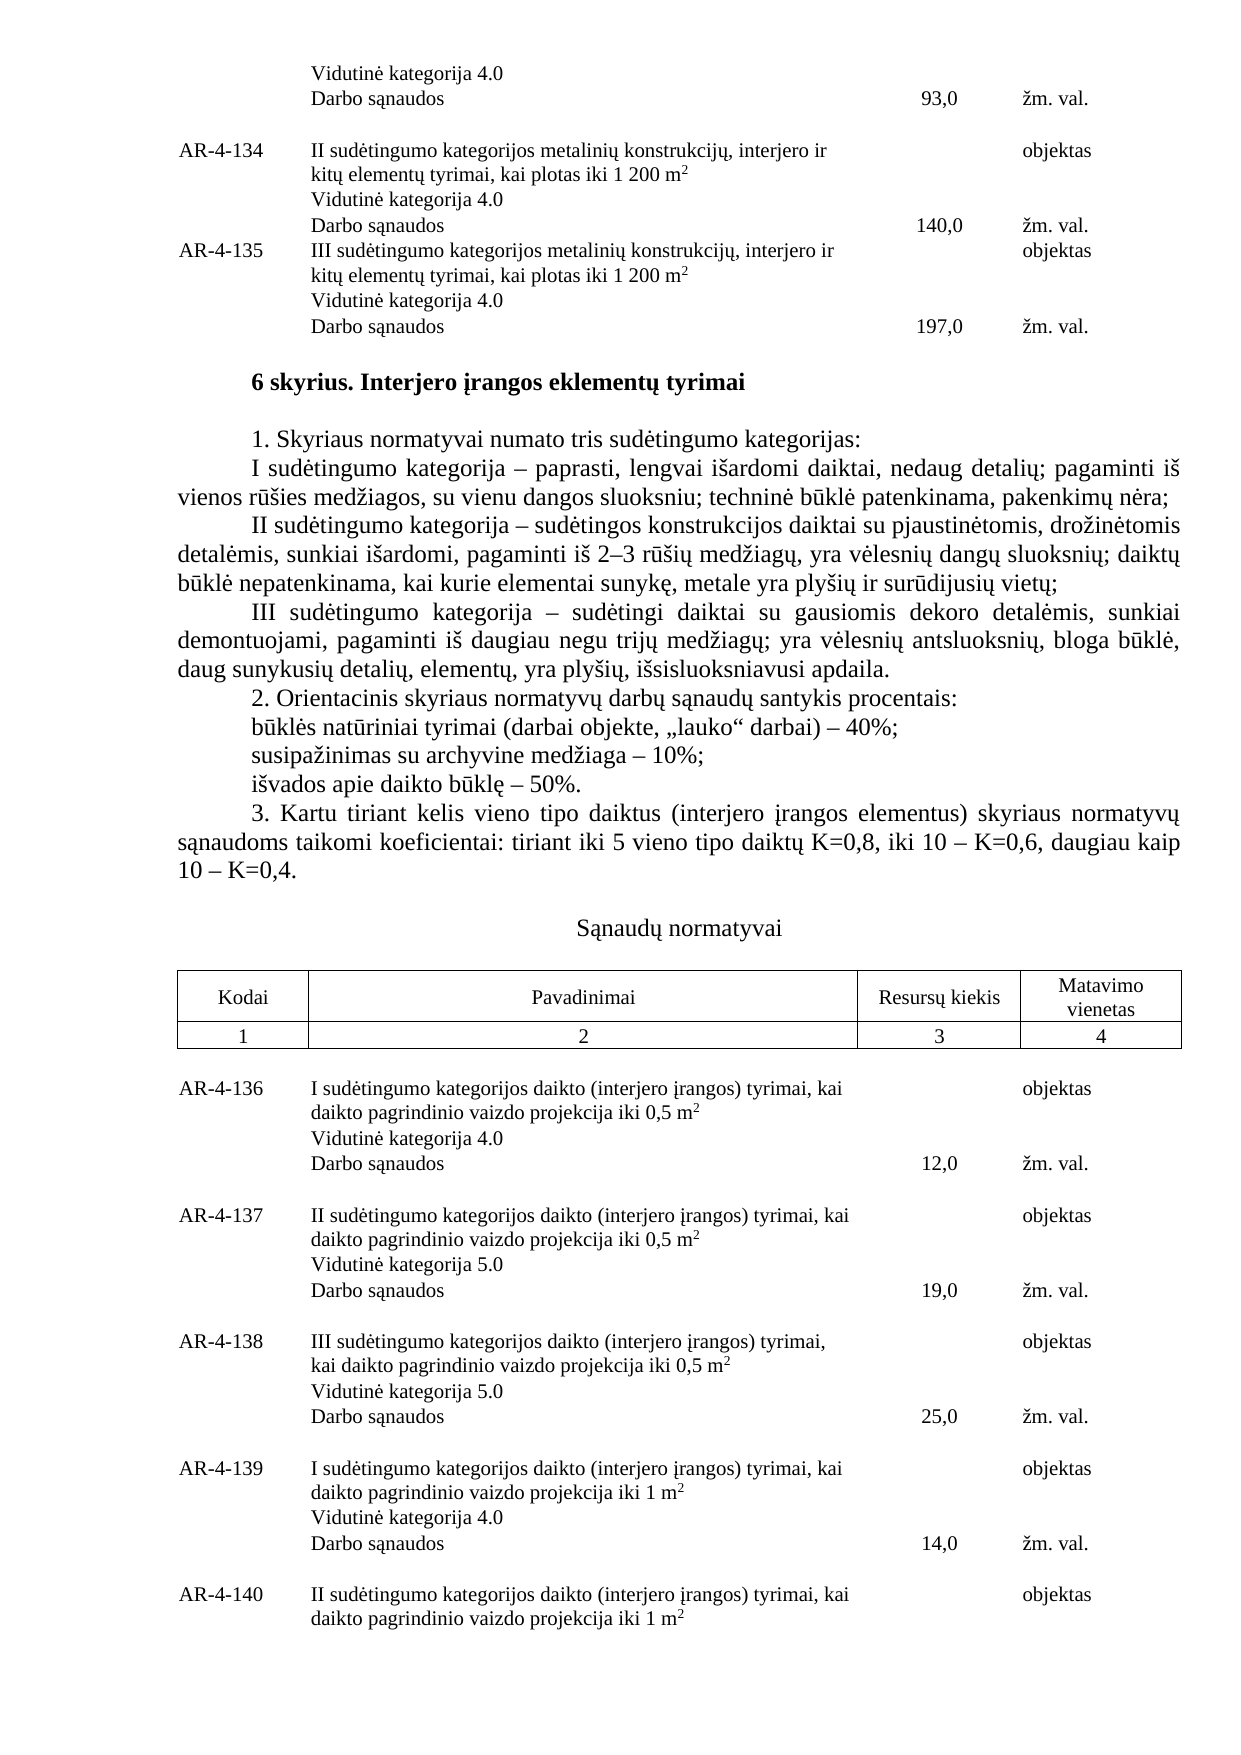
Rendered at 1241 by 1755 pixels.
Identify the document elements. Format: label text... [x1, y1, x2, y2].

table_cell [858, 1377, 1021, 1403]
table_cell 12,0 [858, 1150, 1021, 1175]
table_cell [858, 136, 1021, 186]
table_cell [177, 110, 309, 136]
table_cell [177, 1276, 309, 1302]
table_cell [858, 1251, 1021, 1276]
table_cell AR-4-140 [177, 1581, 309, 1630]
text 6 skyrius. Interjero įrangos eklementų tyrimai [177, 367, 1181, 395]
table_cell Darbo sąnaudos [309, 85, 858, 110]
text 1. Skyriaus normatyvai numato tris sudėtingumo kategorijas: [177, 424, 1181, 453]
table_cell Darbo sąnaudos [309, 1276, 858, 1302]
table_cell [858, 59, 1021, 85]
table_header Matavimo vienetas [1021, 971, 1181, 1021]
table_cell 4 [1021, 1022, 1181, 1048]
text III sudėtingumo kategorija – sudėtingi daiktai su gausiomis dekoro detalėmis, sunkiai demontuojami, pagaminti iš daugiau negu trijų medžiagų; yra vėlesnių antsluoksnių, bloga būklė, daug sunykusių detalių, elementų, yra plyšių, išsisluoksniavusi apdaila. [177, 597, 1181, 683]
table_cell [1021, 1049, 1181, 1074]
table_cell I sudėtingumo kategorijos daikto (interjero įrangos) tyrimai, kai daikto pagrindinio vaizdo projekcija iki 1 m2 [309, 1454, 858, 1504]
table_cell [858, 1504, 1021, 1529]
table_cell [858, 1581, 1021, 1630]
table_header Resursų kiekis [858, 971, 1020, 1021]
table_cell I sudėtingumo kategorijos daikto (interjero įrangos) tyrimai, kai daikto pagrindinio vaizdo projekcija iki 0,5 m2 [309, 1074, 858, 1124]
table_cell [1021, 59, 1181, 85]
table_cell [858, 110, 1021, 136]
text I sudėtingumo kategorija – paprasti, lengvai išardomi daiktai, nedaug detalių; pagaminti iš vienos rūšies medžiagos, su vienu dangos sluoksniu; techninė būklė patenkinama, pakenkimų nėra; [177, 453, 1181, 510]
table_cell objektas [1021, 237, 1181, 287]
table_cell [177, 1429, 309, 1454]
table_cell [858, 1201, 1021, 1251]
table_cell [177, 287, 309, 312]
table_header Pavadinimai [309, 971, 857, 1021]
table_cell III sudėtingumo kategorijos daikto (interjero įrangos) tyrimai, kai daikto pagrindinio vaizdo projekcija iki 0,5 m2 [309, 1328, 858, 1377]
table_cell [858, 237, 1021, 287]
table_cell [1021, 287, 1181, 312]
table_cell Vidutinė kategorija 5.0 [309, 1377, 858, 1403]
table_cell [177, 59, 309, 85]
table_cell II sudėtingumo kategorijos metalinių konstrukcijų, interjero ir kitų elementų tyrimai, kai plotas iki 1 200 m2 [309, 136, 858, 186]
table_cell žm. val. [1021, 85, 1181, 110]
table_cell Vidutinė kategorija 4.0 [309, 59, 858, 85]
table_cell [1021, 1555, 1181, 1581]
table_cell [177, 1302, 309, 1327]
text susipažinimas su archyvine medžiaga – 10%; [177, 740, 1181, 769]
table_cell AR-4-139 [177, 1454, 309, 1504]
table_cell AR-4-137 [177, 1201, 309, 1251]
table_cell 197,0 [858, 312, 1021, 338]
table_cell 140,0 [858, 211, 1021, 237]
table_header Kodai [178, 971, 308, 1021]
table_cell AR-4-136 [177, 1074, 309, 1124]
table_cell [177, 1504, 309, 1529]
table_cell Vidutinė kategorija 4.0 [309, 1504, 858, 1529]
table_cell [858, 1328, 1021, 1377]
table_cell objektas [1021, 1328, 1181, 1377]
table_cell [858, 1454, 1021, 1504]
table_cell [858, 1429, 1021, 1454]
table_cell II sudėtingumo kategorijos daikto (interjero įrangos) tyrimai, kai daikto pagrindinio vaizdo projekcija iki 1 m2 [309, 1581, 858, 1630]
table_cell Vidutinė kategorija 4.0 [309, 287, 858, 312]
text 2. Orientacinis skyriaus normatyvų darbų sąnaudų santykis procentais: [177, 683, 1181, 712]
table_cell 14,0 [858, 1529, 1021, 1555]
table_cell 1 [178, 1022, 308, 1048]
table_cell Vidutinė kategorija 4.0 [309, 1124, 858, 1150]
text išvados apie daikto būklę – 50%. [177, 769, 1181, 798]
table_cell [1021, 110, 1181, 136]
table_cell [177, 211, 309, 237]
table_cell objektas [1021, 1074, 1181, 1124]
table_cell žm. val. [1021, 1529, 1181, 1555]
table_cell [309, 1175, 858, 1201]
table_cell [1021, 1302, 1181, 1327]
table_cell [177, 1555, 309, 1581]
table_cell 93,0 [858, 85, 1021, 110]
table_cell [177, 1377, 309, 1403]
table_cell [1021, 1429, 1181, 1454]
table_cell [309, 1302, 858, 1327]
text II sudėtingumo kategorija – sudėtingos konstrukcijos daiktai su pjaustinėtomis, drožinėtomis detalėmis, sunkiai išardomi, pagaminti iš 2–3 rūšių medžiagų, yra vėlesnių dangų sluoksnių; daiktų būklė nepatenkinama, kai kurie elementai sunykę, metale yra plyšių ir surūdijusių vietų; [177, 510, 1181, 597]
table_cell [177, 1049, 309, 1074]
table_cell [177, 1529, 309, 1555]
table_cell [1021, 1251, 1181, 1276]
table_cell II sudėtingumo kategorijos daikto (interjero įrangos) tyrimai, kai daikto pagrindinio vaizdo projekcija iki 0,5 m2 [309, 1201, 858, 1251]
table_cell [177, 1403, 309, 1428]
text 3. Kartu tiriant kelis vieno tipo daiktus (interjero įrangos elementus) skyriaus normatyvų sąnaudoms taikomi koeficientai: tiriant iki 5 vieno tipo daiktų K=0,8, iki 10 – K=0,6, daugiau kaip 10 – K=0,4. [177, 798, 1181, 884]
table_cell [177, 1124, 309, 1150]
table_cell AR-4-138 [177, 1328, 309, 1377]
table_cell [858, 1049, 1021, 1074]
table_cell objektas [1021, 1581, 1181, 1630]
table_cell [858, 1124, 1021, 1150]
table_cell [309, 1429, 858, 1454]
table_cell 3 [858, 1022, 1020, 1048]
table_cell [858, 1175, 1021, 1201]
table_cell [177, 1150, 309, 1175]
table_cell [858, 1302, 1021, 1327]
table_cell objektas [1021, 136, 1181, 186]
table_cell III sudėtingumo kategorijos metalinių konstrukcijų, interjero ir kitų elementų tyrimai, kai plotas iki 1 200 m2 [309, 237, 858, 287]
table_cell žm. val. [1021, 1403, 1181, 1428]
table_cell žm. val. [1021, 1150, 1181, 1175]
table_cell [177, 186, 309, 211]
table_cell [858, 1074, 1021, 1124]
table_cell [858, 287, 1021, 312]
table_cell [177, 312, 309, 338]
table_cell žm. val. [1021, 1276, 1181, 1302]
table_cell Vidutinė kategorija 4.0 [309, 186, 858, 211]
table_cell [177, 1175, 309, 1201]
table_cell 19,0 [858, 1276, 1021, 1302]
table_cell [1021, 1175, 1181, 1201]
table_cell objektas [1021, 1201, 1181, 1251]
table_cell [858, 1555, 1021, 1581]
table_cell [309, 110, 858, 136]
table_cell [177, 1251, 309, 1276]
table_cell Darbo sąnaudos [309, 211, 858, 237]
table_cell [858, 186, 1021, 211]
table_cell [1021, 186, 1181, 211]
text Sąnaudų normatyvai [177, 913, 1181, 942]
table_cell Darbo sąnaudos [309, 1529, 858, 1555]
table_cell žm. val. [1021, 211, 1181, 237]
table_cell Darbo sąnaudos [309, 1403, 858, 1428]
table_cell žm. val. [1021, 312, 1181, 338]
table_cell [309, 1049, 858, 1074]
table_cell Darbo sąnaudos [309, 1150, 858, 1175]
table_cell objektas [1021, 1454, 1181, 1504]
table_cell 2 [309, 1022, 857, 1048]
text būklės natūriniai tyrimai (darbai objekte, „lauko“ darbai) – 40%; [177, 712, 1181, 740]
table_cell Vidutinė kategorija 5.0 [309, 1251, 858, 1276]
table_cell [1021, 1124, 1181, 1150]
table_cell AR-4-134 [177, 136, 309, 186]
table_cell AR-4-135 [177, 237, 309, 287]
table_cell [309, 1555, 858, 1581]
table_cell Darbo sąnaudos [309, 312, 858, 338]
table_cell [1021, 1377, 1181, 1403]
table_cell 25,0 [858, 1403, 1021, 1428]
table_cell [1021, 1504, 1181, 1529]
table_cell [177, 85, 309, 110]
